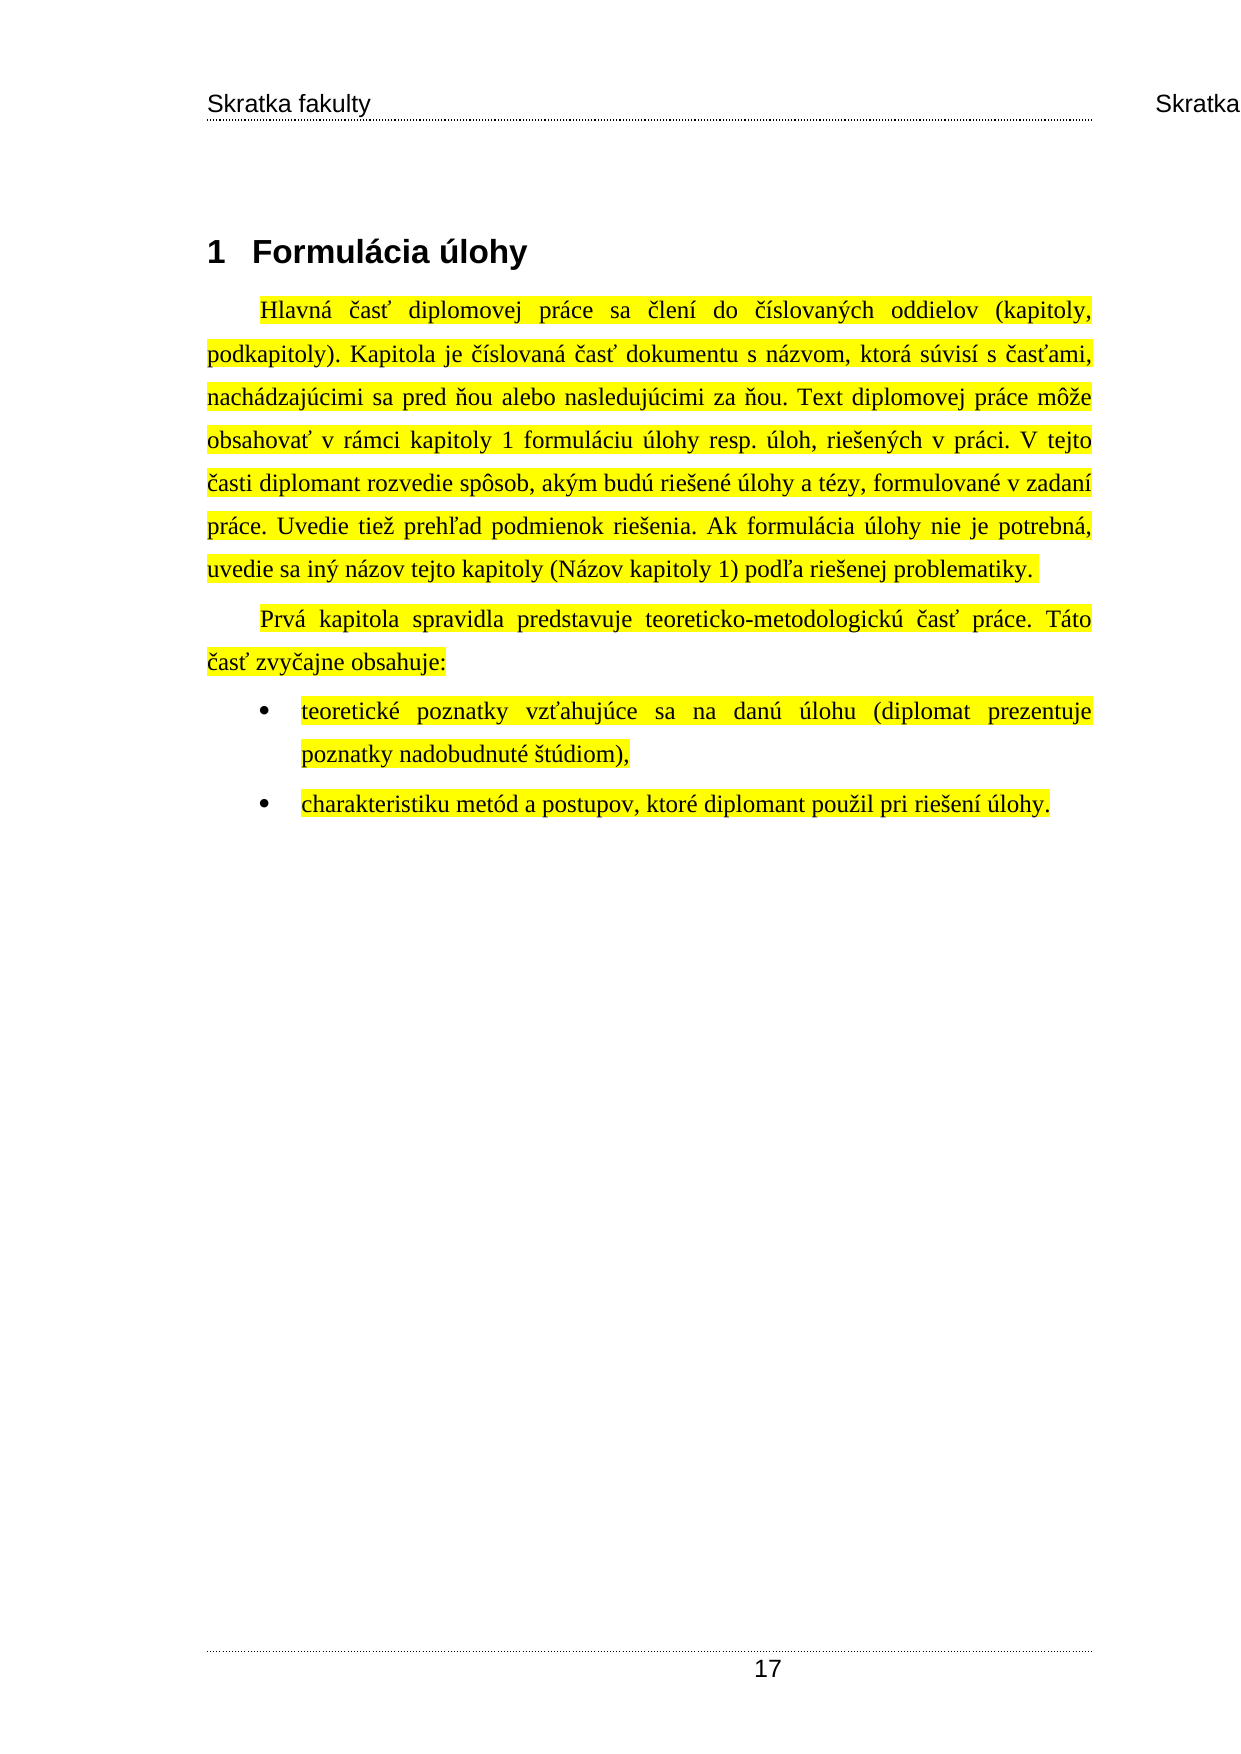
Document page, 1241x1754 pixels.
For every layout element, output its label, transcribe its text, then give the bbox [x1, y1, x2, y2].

list teoretické poznatky vzťahujúce sa na danú úlohu (diplomat prezentuje poznatky nadobudnuté štúdiom), [260, 696, 1092, 768]
list Formulácia úlohy [207, 232, 1092, 270]
text Prvá kapitola spravidla predstavuje teoreticko-metodologickú časť práce. Táto časť zvyčajne obsahuje: [207, 604, 1092, 676]
text Hlavná časť diplomovej práce sa člení do číslovaných oddielov (kapitoly, podkapitoly). Kapitola je číslovaná časť dokumentu s názvom, ktorá súvisí s časťami, nachádzajúcimi sa pred ňou alebo nasledujúcimi za ňou. Text diplomovej práce môže obsahovať v rámci kapitoly 1 formuláciu úlohy resp. úloh, riešených v práci. V tejto časti diplomant rozvedie spôsob, akým budú riešené úlohy a tézy, formulované v zadaní práce. Uvedie tiež prehľad podmienok riešenia. Ak formulácia úlohy nie je potrebná, uvedie sa iný názov tejto kapitoly (Názov kapitoly 1) podľa riešenej problematiky. [207, 296, 1092, 583]
list charakteristiku metód a postupov, ktoré diplomant použil pri riešení úlohy. [260, 789, 1092, 817]
